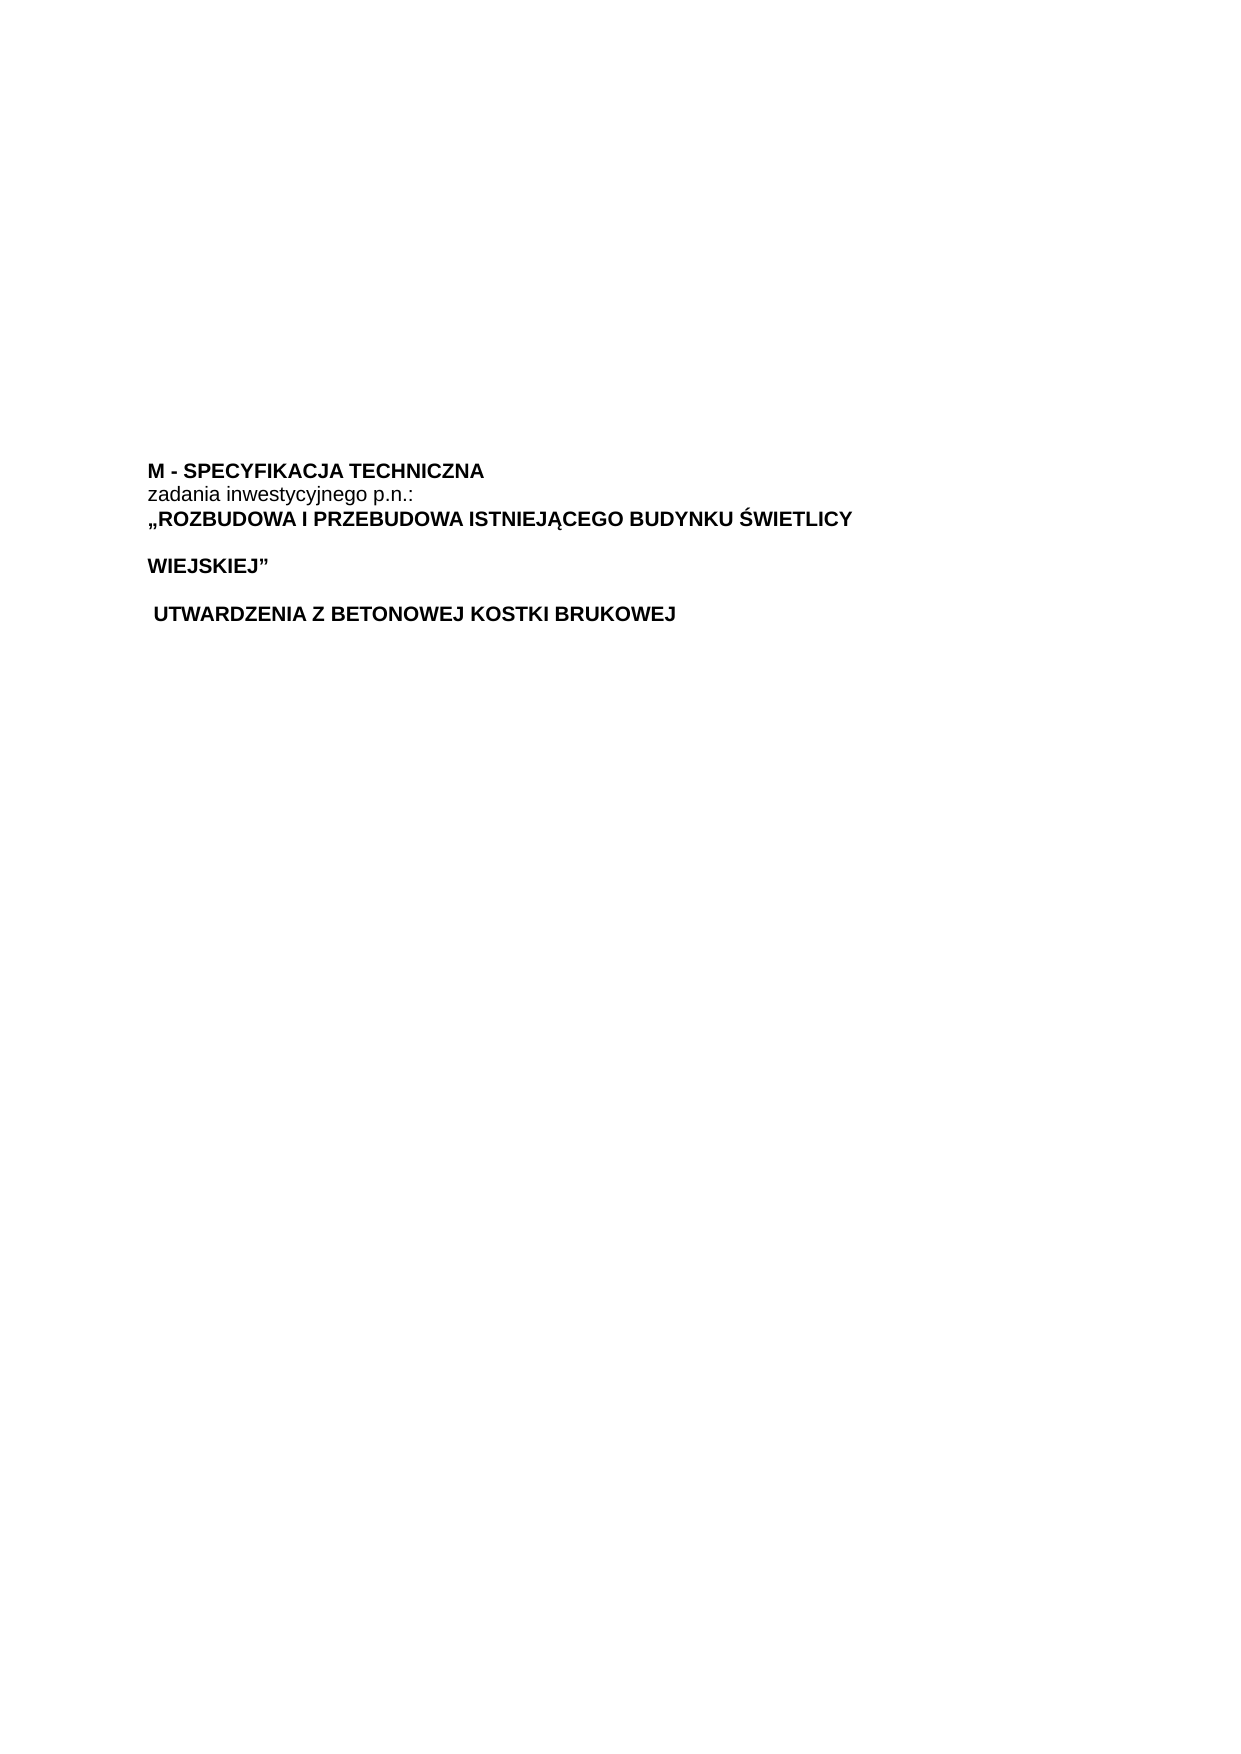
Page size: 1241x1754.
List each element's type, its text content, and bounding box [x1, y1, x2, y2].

subtitle UTWARDZENIA Z BETONOWEJ KOSTKI BRUKOWEJ [147, 601, 854, 625]
text zadania inwestycyjnego p.n.: [147, 483, 1105, 507]
subtitle „ROZBUDOWA I PRZEBUDOWA ISTNIEJĄCEGO BUDYNKU ŚWIETLICY WIEJSKIEJ” [147, 507, 854, 578]
subtitle M - SPECYFIKACJA TECHNICZNA [147, 458, 1105, 482]
